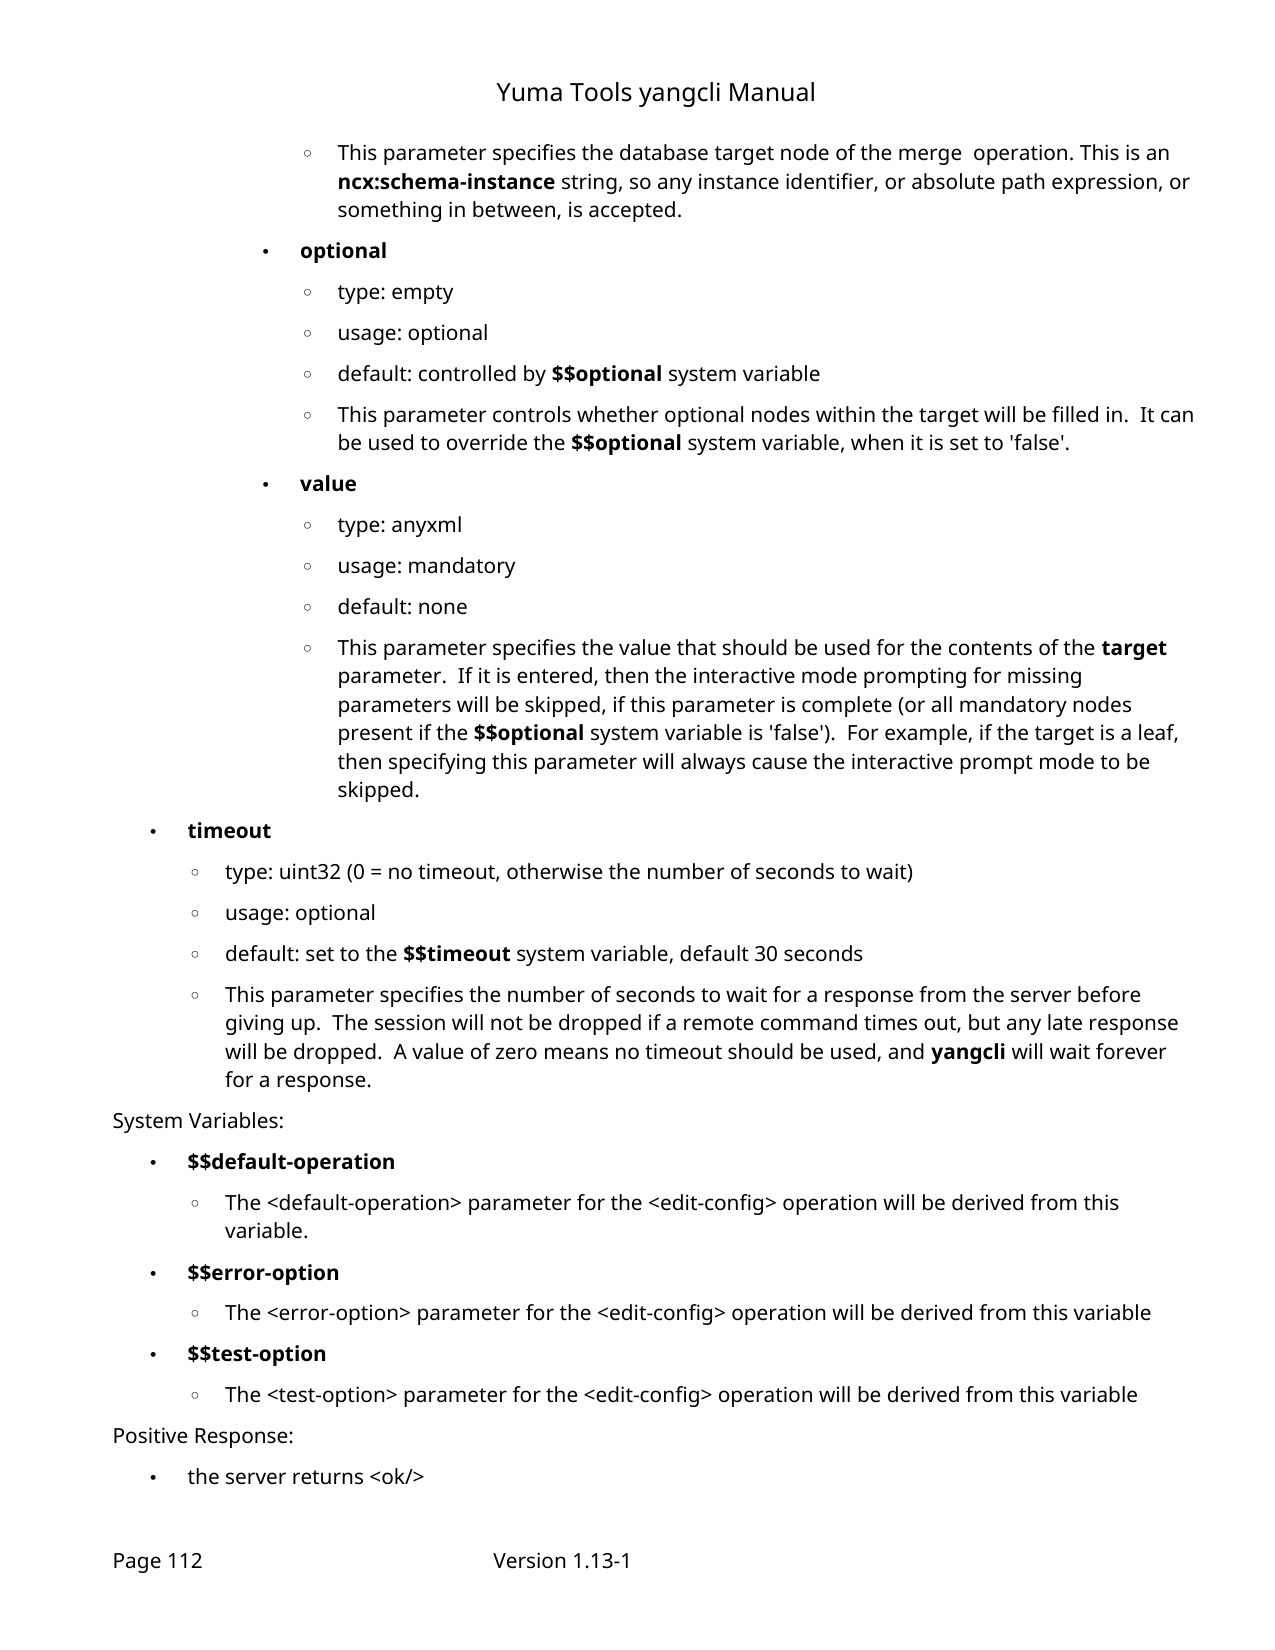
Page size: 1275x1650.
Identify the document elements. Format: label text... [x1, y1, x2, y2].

list type: anyxml [300, 510, 1200, 539]
list usage: optional [300, 318, 1200, 347]
list type: uint32 (0 = no timeout, otherwise the number of seconds to wait) [187, 857, 1200, 886]
list timeout [150, 816, 1200, 845]
list default: set to the $$timeout system variable, default 30 seconds [187, 939, 1200, 968]
list The <default-operation> parameter for the <edit-config> operation will be derived from this variable. [187, 1188, 1200, 1245]
list This parameter specifies the database target node of the merge operation. This is an ncx:schema-instance string, so any instance identifier, or absolute path expression, or something in between, is accepted. [300, 138, 1200, 224]
list usage: optional [187, 898, 1200, 927]
text System Variables: [112, 1106, 1200, 1135]
list type: empty [300, 277, 1200, 306]
list The <error-option> parameter for the <edit-config> operation will be derived from this variable [187, 1298, 1200, 1327]
list $$test-option [150, 1339, 1200, 1368]
list default: none [300, 592, 1200, 621]
list This parameter specifies the value that should be used for the contents of the target parameter. If it is entered, then the interactive mode prompting for missing parameters will be skipped, if this parameter is complete (or all mandatory nodes present if the $$optional system variable is 'false'). For example, if the target is a leaf, then specifying this parameter will always cause the interactive prompt mode to be skipped. [300, 633, 1200, 804]
list $$default-operation [150, 1147, 1200, 1176]
list value [262, 469, 1200, 498]
list optional [262, 236, 1200, 265]
list This parameter controls whether optional nodes within the target will be filled in. It can be used to override the $$optional system variable, when it is set to 'false'. [300, 400, 1200, 457]
list default: controlled by $$optional system variable [300, 359, 1200, 388]
list the server returns <ok/> [150, 1462, 1200, 1491]
list The <test-option> parameter for the <edit-config> operation will be derived from this variable [187, 1380, 1200, 1409]
list This parameter specifies the number of seconds to wait for a response from the server before giving up. The session will not be dropped if a remote command times out, but any late response will be dropped. A value of zero means no timeout should be used, and yangcli will wait forever for a response. [187, 980, 1200, 1094]
list $$error-option [150, 1258, 1200, 1286]
list usage: mandatory [300, 551, 1200, 580]
text Positive Response: [112, 1421, 1200, 1450]
